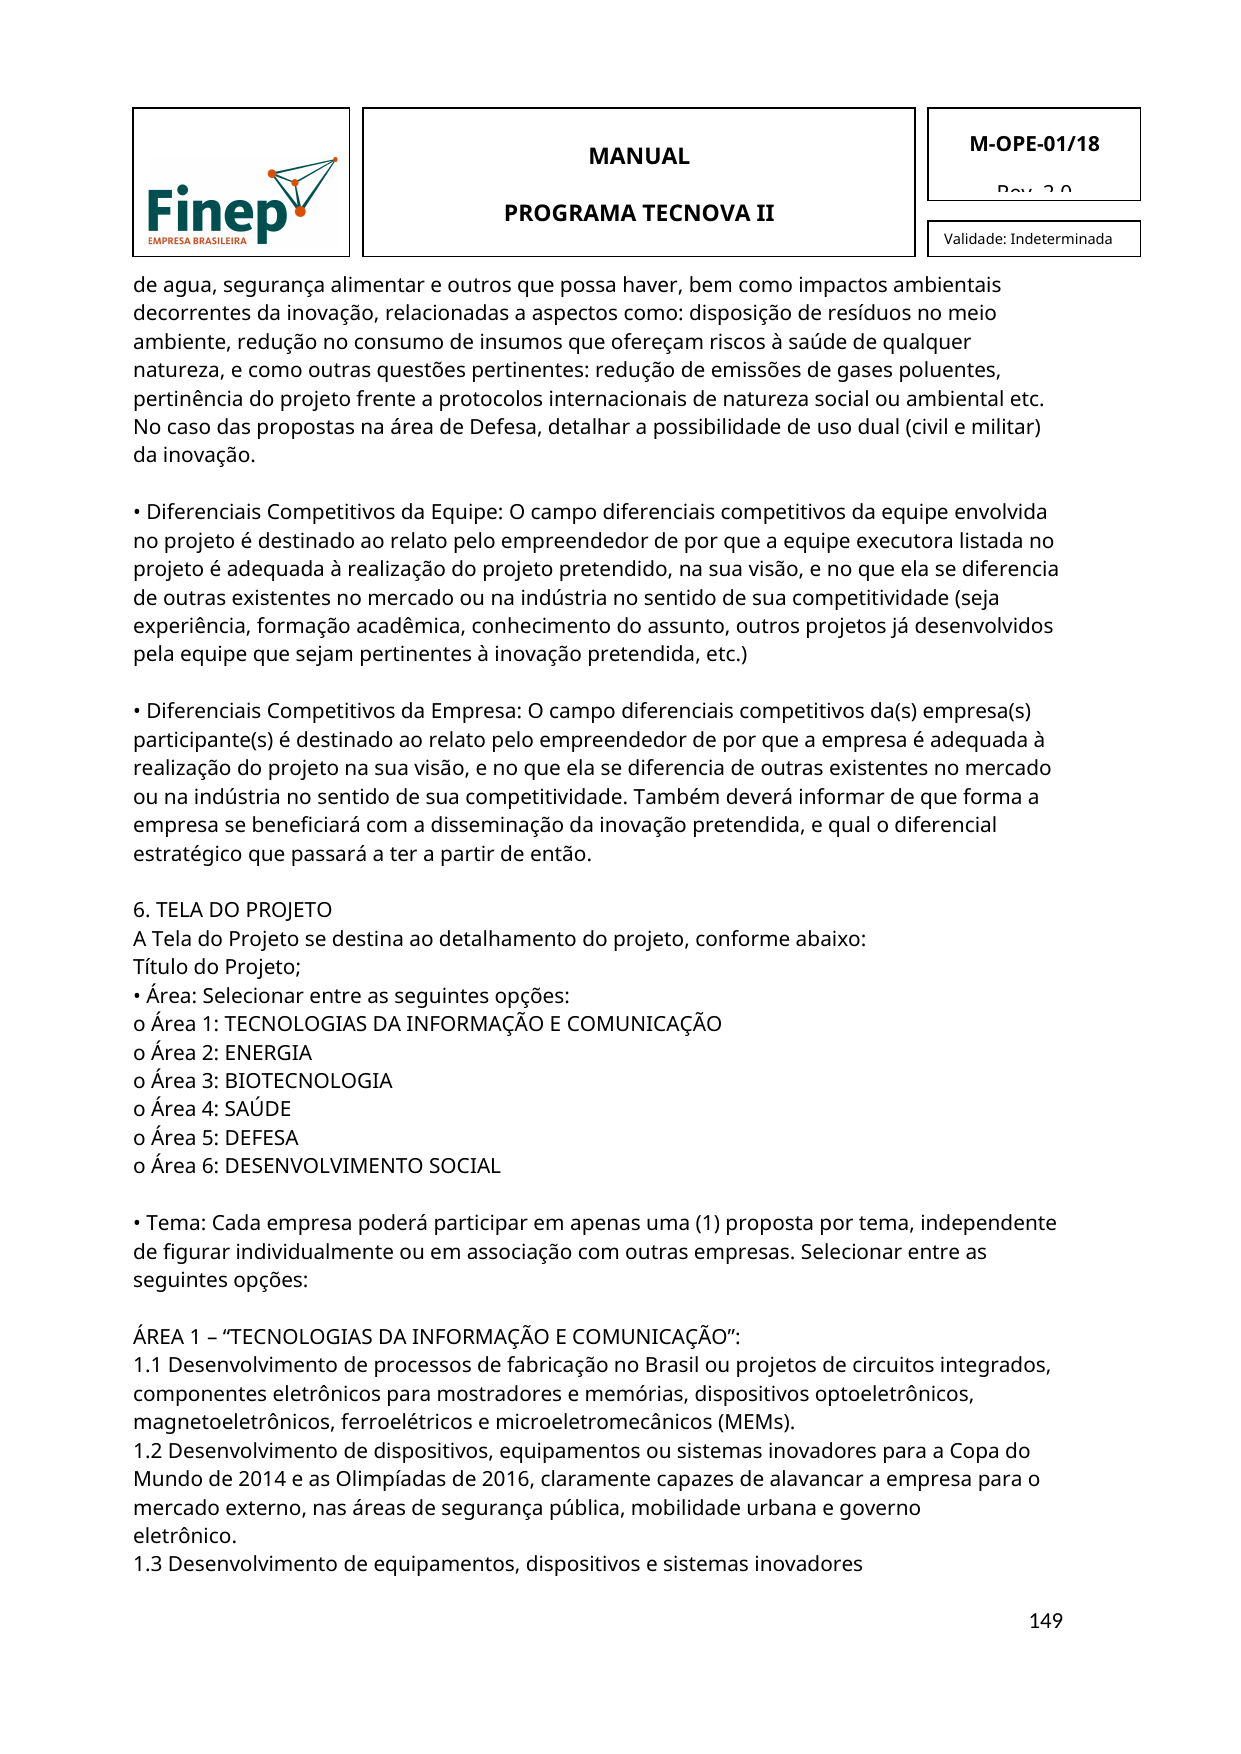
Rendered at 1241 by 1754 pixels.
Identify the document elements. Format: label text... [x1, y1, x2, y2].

text de agua, segurança alimentar e outros que possa haver, bem como impactos ambientais decorrentes da inovação, relacionadas a aspectos como: disposição de resíduos no meio ambiente, redução no consumo de insumos que ofereçam riscos à saúde de qualquer natureza, e como outras questões pertinentes: redução de emissões de gases poluentes, pertinência do projeto frente a protocolos internacionais de natureza social ou ambiental etc. No caso das propostas na área de Defesa, detalhar a possibilidade de uso dual (civil e militar) da inovação. [133, 270, 1063, 469]
text Título do Projeto; [133, 952, 1063, 981]
text 1.1 Desenvolvimento de processos de fabricação no Brasil ou projetos de circuitos integrados, componentes eletrônicos para mostradores e memórias, dispositivos optoeletrônicos, magnetoeletrônicos, ferroelétricos e microeletromecânicos (MEMs). [133, 1351, 1063, 1436]
text A Tela do Projeto se destina ao detalhamento do projeto, conforme abaixo: [133, 924, 1063, 952]
text o Área 6: DESENVOLVIMENTO SOCIAL [133, 1151, 1063, 1180]
text o Área 2: ENERGIA [133, 1038, 1063, 1066]
text o Área 5: DEFESA [133, 1123, 1063, 1151]
text o Área 1: TECNOLOGIAS DA INFORMAÇÃO E COMUNICAÇÃO [133, 1009, 1063, 1038]
text 1.3 Desenvolvimento de equipamentos, dispositivos e sistemas inovadores [133, 1549, 1063, 1578]
text ÁREA 1 – “TECNOLOGIAS DA INFORMAÇÃO E COMUNICAÇÃO”: [133, 1322, 1063, 1351]
text • Diferenciais Competitivos da Empresa: O campo diferenciais competitivos da(s) empresa(s) participante(s) é destinado ao relato pelo empreendedor de por que a empresa é adequada à realização do projeto na sua visão, e no que ela se diferencia de outras existentes no mercado ou na indústria no sentido de sua competitividade. Também deverá informar de que forma a empresa se beneficiará com a disseminação da inovação pretendida, e qual o diferencial [133, 696, 1063, 839]
text 1.2 Desenvolvimento de dispositivos, equipamentos ou sistemas inovadores para a Copa do Mundo de 2014 e as Olimpíadas de 2016, claramente capazes de alavancar a empresa para o mercado externo, nas áreas de segurança pública, mobilidade urbana e governo [133, 1436, 1063, 1521]
text • Diferenciais Competitivos da Equipe: O campo diferenciais competitivos da equipe envolvida no projeto é destinado ao relato pelo empreendedor de por que a equipe executora listada no projeto é adequada à realização do projeto pretendido, na sua visão, e no que ela se diferencia de outras existentes no mercado ou na indústria no sentido de sua competitividade (seja experiência, formação acadêmica, conhecimento do assunto, outros projetos já desenvolvidos pela equipe que sejam pertinentes à inovação pretendida, etc.) [133, 497, 1063, 668]
text o Área 3: BIOTECNOLOGIA [133, 1066, 1063, 1094]
text o Área 4: SAÚDE [133, 1094, 1063, 1123]
text eletrônico. [133, 1521, 1063, 1549]
text • Área: Selecionar entre as seguintes opções: [133, 981, 1063, 1009]
text • Tema: Cada empresa poderá participar em apenas uma (1) proposta por tema, independente de figurar individualmente ou em associação com outras empresas. Selecionar entre as seguintes opções: [133, 1208, 1063, 1294]
text estratégico que passará a ter a partir de então. [133, 839, 1063, 867]
text 6. TELA DO PROJETO [133, 896, 1063, 924]
